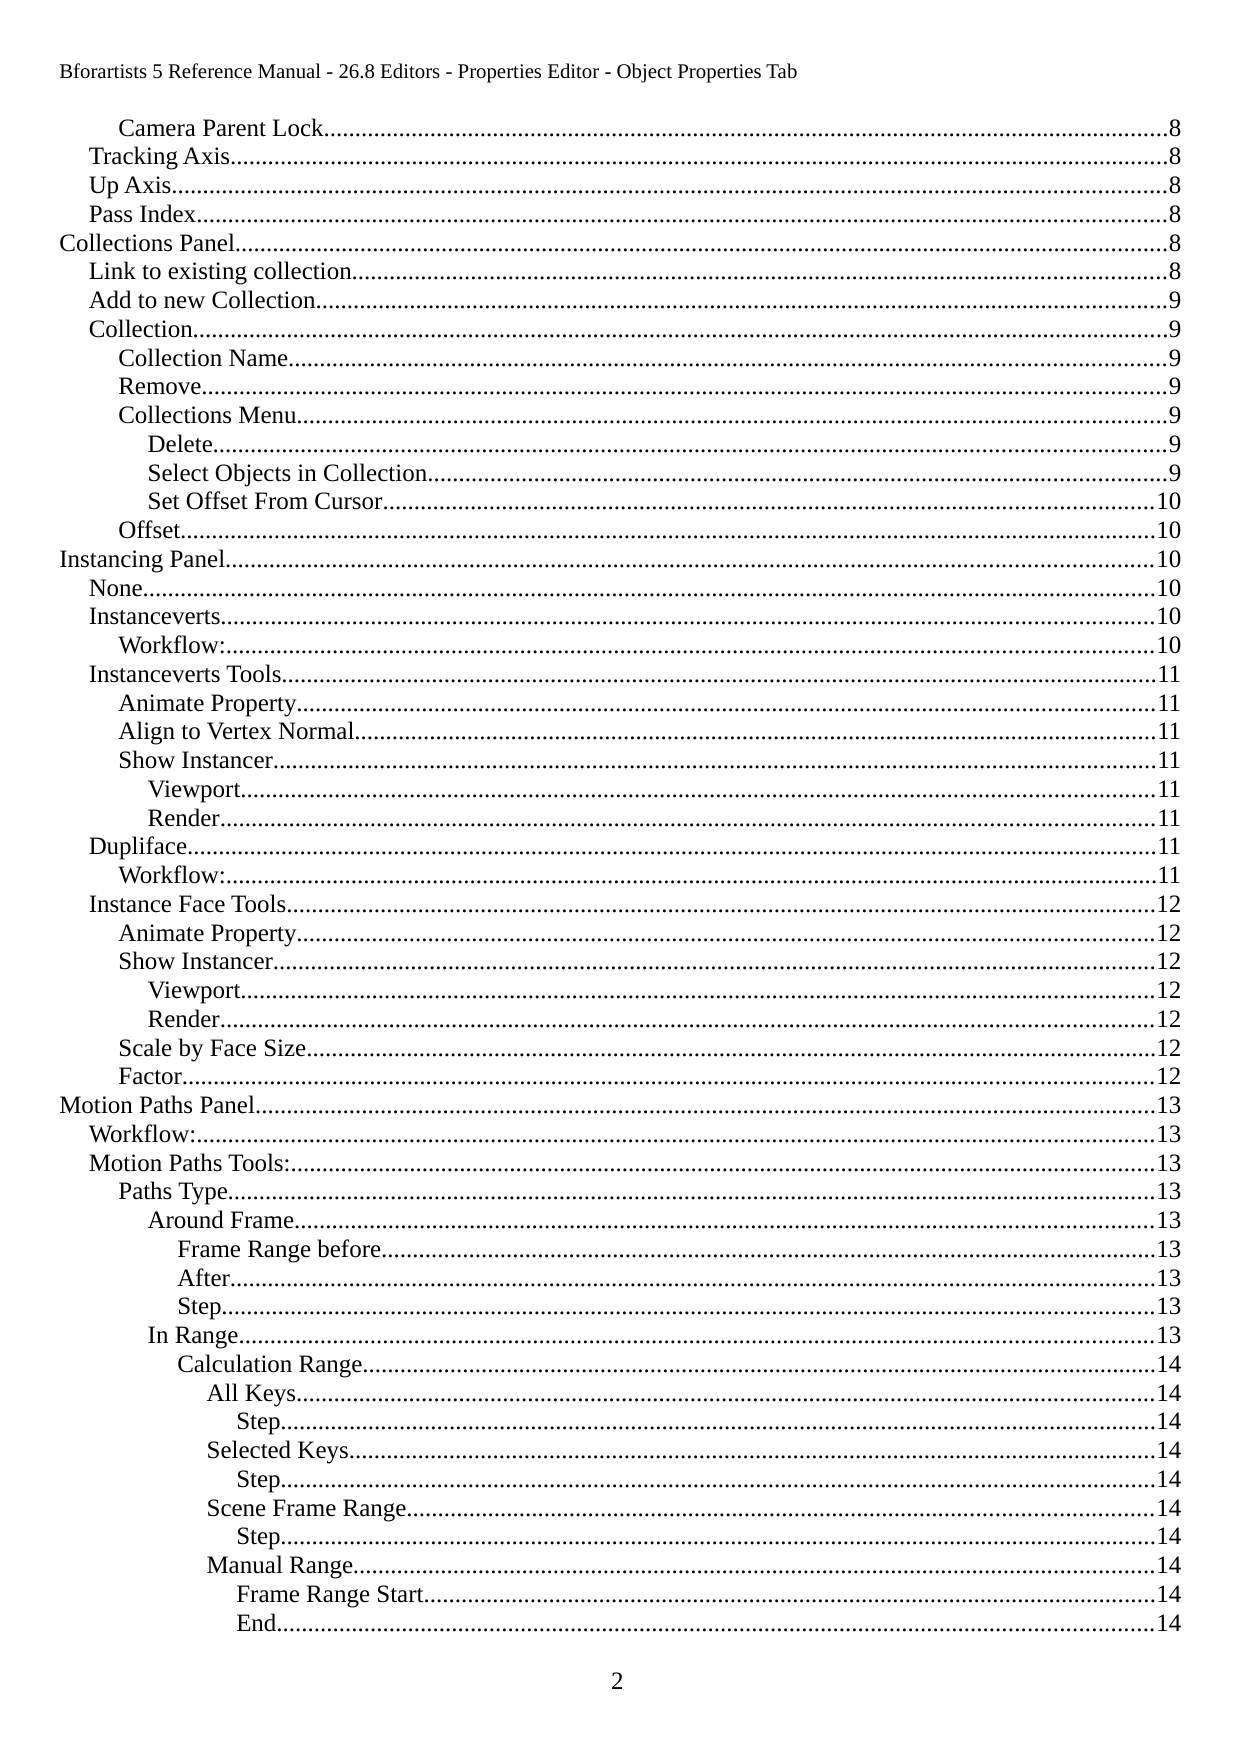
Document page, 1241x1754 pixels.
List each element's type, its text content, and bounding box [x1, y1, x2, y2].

text Select Objects in Collection 9 [147, 458, 1181, 486]
text Animate Property 11 [118, 688, 1181, 716]
text Instanceverts 10 [88, 601, 1181, 630]
text In Range 13 [147, 1320, 1181, 1349]
text After 13 [177, 1263, 1181, 1291]
text Frame Range Start 14 [236, 1579, 1181, 1608]
text Delete 9 [147, 429, 1181, 458]
text Workflow: 10 [118, 630, 1181, 659]
text Collections Panel 8 [59, 228, 1181, 256]
text Around Frame 13 [147, 1205, 1181, 1234]
text Workflow: 11 [118, 860, 1181, 889]
text Motion Paths Panel 13 [59, 1090, 1181, 1119]
text Up Axis 8 [88, 170, 1181, 199]
text None 10 [88, 573, 1181, 601]
text Set Offset From Cursor 10 [147, 486, 1181, 515]
text Step 13 [177, 1291, 1181, 1320]
text Offset 10 [118, 515, 1181, 544]
text Add to new Collection 9 [88, 285, 1181, 314]
text Pass Index 8 [88, 199, 1181, 228]
text Instance Face Tools 12 [88, 889, 1181, 918]
text Dupliface 11 [88, 831, 1181, 860]
text Workflow: 13 [88, 1119, 1181, 1148]
text Calculation Range 14 [177, 1349, 1181, 1378]
text Camera Parent Lock 8 [118, 113, 1181, 141]
text Collection Name 9 [118, 343, 1181, 371]
text Factor 12 [118, 1061, 1181, 1090]
text Render 12 [147, 1004, 1181, 1033]
text Frame Range before 13 [177, 1234, 1181, 1263]
text Scene Frame Range 14 [206, 1493, 1181, 1521]
text All Keys 14 [206, 1378, 1181, 1406]
text Manual Range 14 [206, 1550, 1181, 1579]
text Instanceverts Tools 11 [88, 659, 1181, 688]
text Step 14 [236, 1464, 1181, 1493]
text Animate Property 12 [118, 918, 1181, 946]
text Link to existing collection 8 [88, 256, 1181, 285]
text Instancing Panel 10 [59, 544, 1181, 573]
text Viewport 11 [147, 774, 1181, 803]
text Collection 9 [88, 314, 1181, 343]
text Scale by Face Size 12 [118, 1033, 1181, 1061]
text Step 14 [236, 1406, 1181, 1435]
text Collections Menu 9 [118, 400, 1181, 429]
text Show Instancer 11 [118, 745, 1181, 774]
text Tracking Axis 8 [88, 141, 1181, 170]
text Render 11 [147, 803, 1181, 831]
text Motion Paths Tools: 13 [88, 1148, 1181, 1176]
text Selected Keys 14 [206, 1435, 1181, 1464]
text Viewport 12 [147, 975, 1181, 1004]
text End 14 [236, 1608, 1181, 1636]
text Show Instancer 12 [118, 946, 1181, 975]
text Align to Vertex Normal 11 [118, 716, 1181, 745]
text Step 14 [236, 1521, 1181, 1550]
text Remove 9 [118, 371, 1181, 400]
text Paths Type 13 [118, 1176, 1181, 1205]
